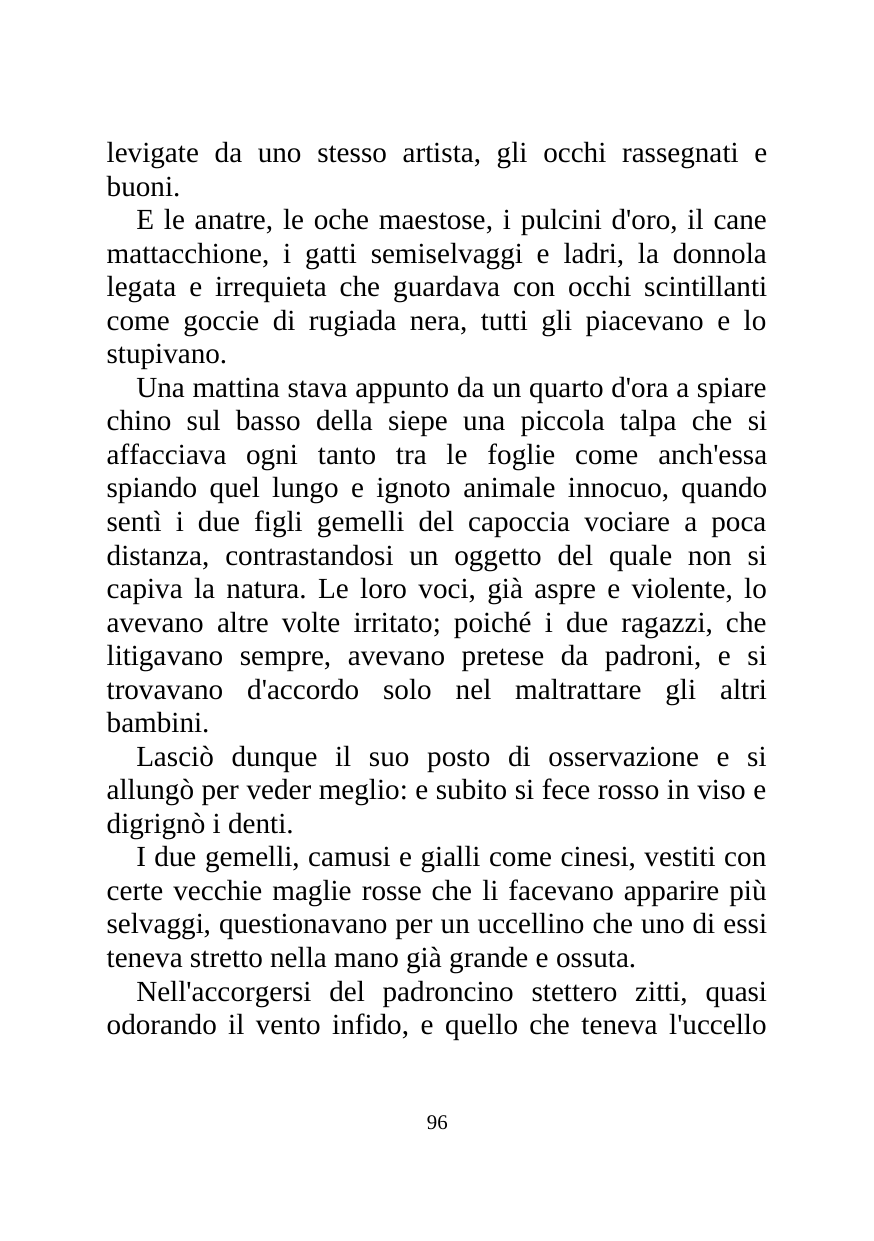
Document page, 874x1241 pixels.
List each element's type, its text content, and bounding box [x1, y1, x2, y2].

text Lasciò dunque il suo posto di osservazione e si allungò per veder meglio: e subito si fece rosso in viso e digrignò i denti. [106, 739, 768, 839]
text Nell'accorgersi del padroncino stettero zitti, quasi odorando il vento infido, e quello che teneva l'uccello [106, 974, 768, 1041]
text Una mattina stava appunto da un quarto d'ora a spiare chino sul basso della siepe una piccola talpa che si affacciava ogni tanto tra le foglie come anch'essa spiando quel lungo e ignoto animale innocuo, quando sentì i due figli gemelli del capoccia vociare a poca distanza, contrastandosi un oggetto del quale non si capiva la natura. Le loro voci, già aspre e violente, lo avevano altre volte irritato; poiché i due ragazzi, che litigavano sempre, avevano pretese da padroni, e si trovavano d'accordo solo nel maltrattare gli altri bambini. [106, 370, 768, 739]
text E le anatre, le oche maestose, i pulcini d'oro, il cane mattacchione, i gatti semiselvaggi e ladri, la donnola legata e irrequieta che guardava con occhi scintillanti come goccie di rugiada nera, tutti gli piacevano e lo stupivano. [106, 202, 768, 370]
text I due gemelli, camusi e gialli come cinesi, vestiti con certe vecchie maglie rosse che li facevano apparire più selvaggi, questionavano per un uccellino che uno di essi teneva stretto nella mano già grande e ossuta. [106, 839, 768, 974]
text levigate da uno stesso artista, gli occhi rassegnati e buoni. [106, 135, 768, 202]
